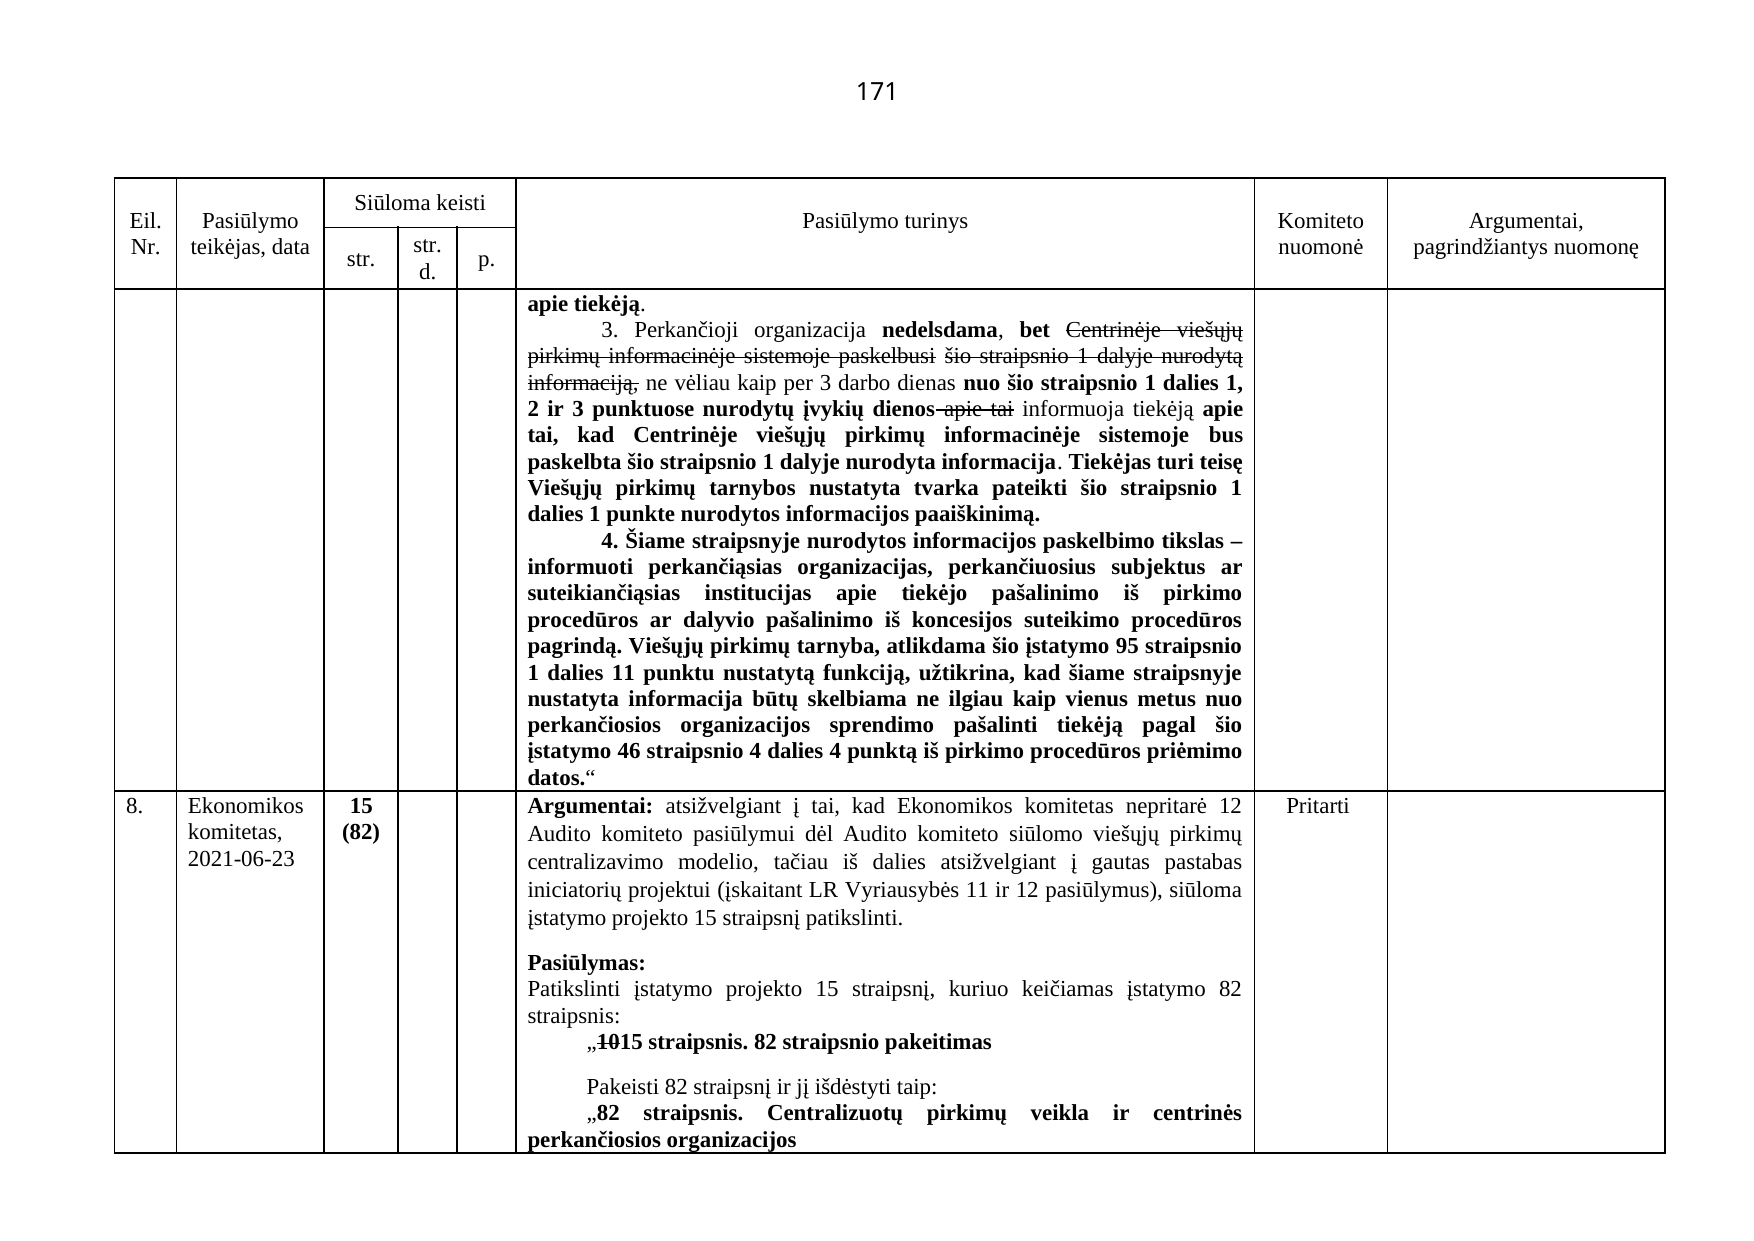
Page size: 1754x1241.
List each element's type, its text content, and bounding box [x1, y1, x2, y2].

table_header Eil. Nr. [115, 179, 176, 288]
table_cell [1388, 792, 1664, 1152]
table_cell [399, 290, 456, 790]
table_header Siūloma keisti [325, 179, 515, 226]
table_cell str. [325, 228, 397, 288]
table_cell Argumentai: atsižvelgiant į tai, kad Ekonomikos komitetas nepritarė 12 Audito komiteto pasiūlymui dėl Audito komiteto siūlomo viešųjų pirkimų centralizavimo modelio, tačiau iš dalies atsižvelgiant į gautas pastabas iniciatorių projektui (įskaitant LR Vyriausybės 11 ir 12 pasiūlymus), siūloma įstatymo projekto 15 straipsnį patikslinti. Pasiūlymas: Patikslinti įstatymo projekto 15 straipsnį, kuriuo keičiamas įstatymo 82 straipsnis: „1015 straipsnis. 82 straipsnio pakeitimas Pakeisti 82 straipsnį ir jį išdėstyti taip: „82 straipsnis. Centralizuotų pirkimų veikla ir centrinės perkančiosios organizacijos [517, 792, 1254, 1152]
table_cell [458, 792, 515, 1152]
table_header Argumentai, pagrindžiantys nuomonę [1388, 179, 1664, 288]
table_cell 8. [115, 792, 176, 1152]
table_header Komiteto nuomonė [1255, 179, 1387, 288]
table_cell Ekonomikos komitetas, 2021-06-23 [177, 792, 323, 1152]
table_cell [458, 290, 515, 790]
table_cell [177, 290, 323, 790]
table_header Pasiūlymo teikėjas, data [177, 179, 323, 288]
table_cell [115, 290, 176, 790]
table_cell Pritarti [1255, 792, 1387, 1152]
table_cell apie tiekėją. 3. Perkančioji organizacija nedelsdama, bet Centrinėje viešųjų pirkimų informacinėje sistemoje paskelbusi šio straipsnio 1 dalyje nurodytą informaciją, ne vėliau kaip per 3 darbo dienas nuo šio straipsnio 1 dalies 1, 2 ir 3 punktuose nurodytų įvykių dienos apie tai informuoja tiekėją apie tai, kad Centrinėje viešųjų pirkimų informacinėje sistemoje bus paskelbta šio straipsnio 1 dalyje nurodyta informacija. Tiekėjas turi teisę Viešųjų pirkimų tarnybos nustatyta tvarka pateikti šio straipsnio 1 dalies 1 punkte nurodytos informacijos paaiškinimą. 4. Šiame straipsnyje nurodytos informacijos paskelbimo tikslas – informuoti perkančiąsias organizacijas, perkančiuosius subjektus ar suteikiančiąsias institucijas apie tiekėjo pašalinimo iš pirkimo procedūros ar dalyvio pašalinimo iš koncesijos suteikimo procedūros pagrindą. Viešųjų pirkimų tarnyba, atlikdama šio įstatymo 95 straipsnio 1 dalies 11 punktu nustatytą funkciją, užtikrina, kad šiame straipsnyje nustatyta informacija būtų skelbiama ne ilgiau kaip vienus metus nuo perkančiosios organizacijos sprendimo pašalinti tiekėją pagal šio įstatymo 46 straipsnio 4 dalies 4 punktą iš pirkimo procedūros priėmimo datos.“ [517, 290, 1254, 790]
table_cell [325, 290, 397, 790]
table_cell [1255, 290, 1387, 790]
table_cell [399, 792, 456, 1152]
table_header Pasiūlymo turinys [517, 179, 1254, 288]
table_cell str. d. [399, 228, 456, 288]
table_cell p. [458, 228, 515, 288]
table_cell 15 (82) [325, 792, 397, 1152]
table_cell [1388, 290, 1664, 790]
